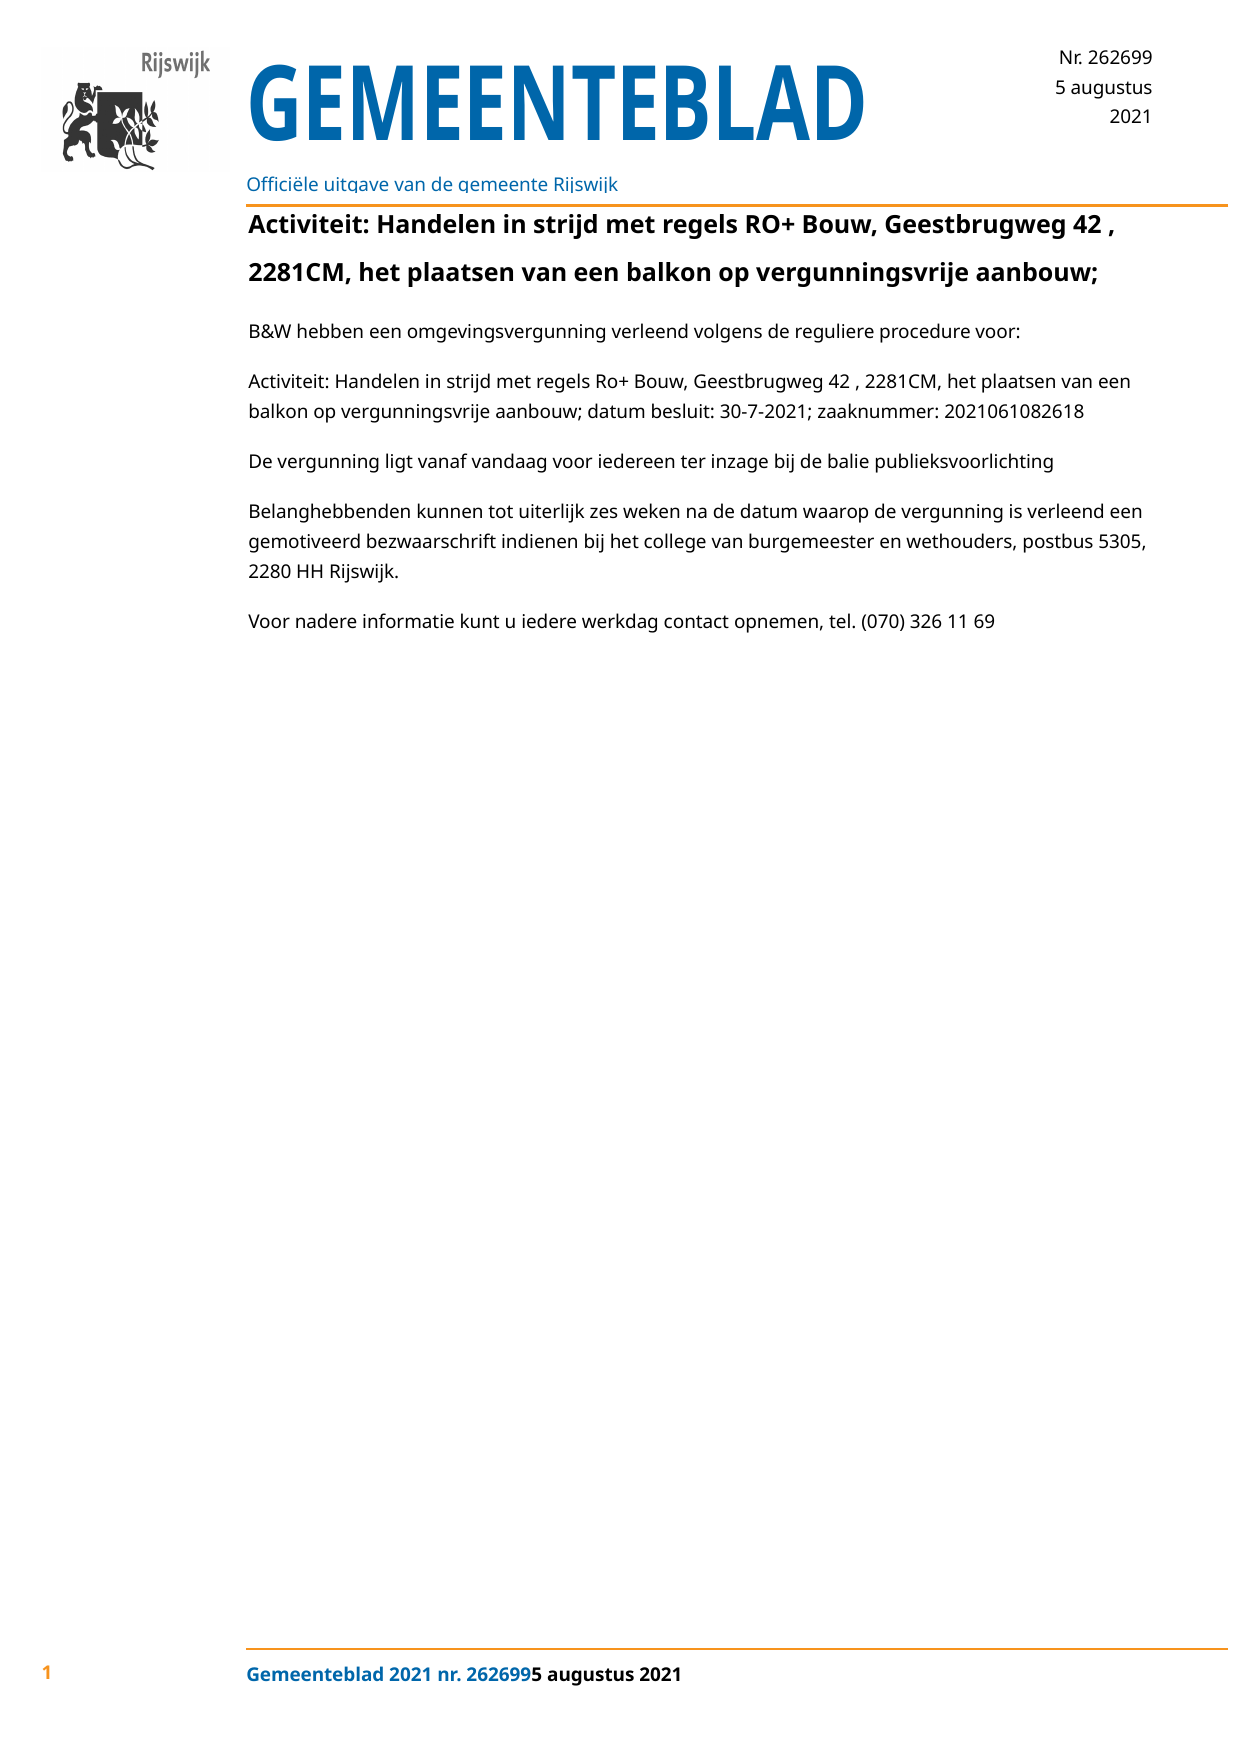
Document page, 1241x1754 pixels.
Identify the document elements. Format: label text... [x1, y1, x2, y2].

picture [41, 47, 231, 172]
text Activiteit: Handelen in strijd met regels Ro+ Bouw, Geestbrugweg 42 , 2281CM, het plaatsen van een balkon op vergunningsvrije aanbouw; datum besluit: 30-7-2021; zaaknummer: 2021061082618 [248, 368, 1152, 424]
text B&W hebben een omgevingsvergunning verleend volgens de reguliere procedure voor: [248, 318, 1152, 344]
text Activiteit: Handelen in strijd met regels RO+ Bouw, Geestbrugweg 42 , 2281CM, het plaatsen van een balkon op vergunningsvrije aanbouw; [248, 207, 1152, 288]
text Voor nadere informatie kunt u iedere werkdag contact opnemen, tel. (070) 326 11 69 [248, 608, 1152, 634]
text De vergunning ligt vanaf vandaag voor iedereen ter inzage bij de balie publieksvoorlichting [248, 448, 1152, 474]
text Belanghebbenden kunnen tot uiterlijk zes weken na de datum waarop de vergunning is verleend een gemotiveerd bezwaarschrift indienen bij het college van burgemeester en wethouders, postbus 5305, 2280 HH Rijswijk. [248, 499, 1152, 584]
